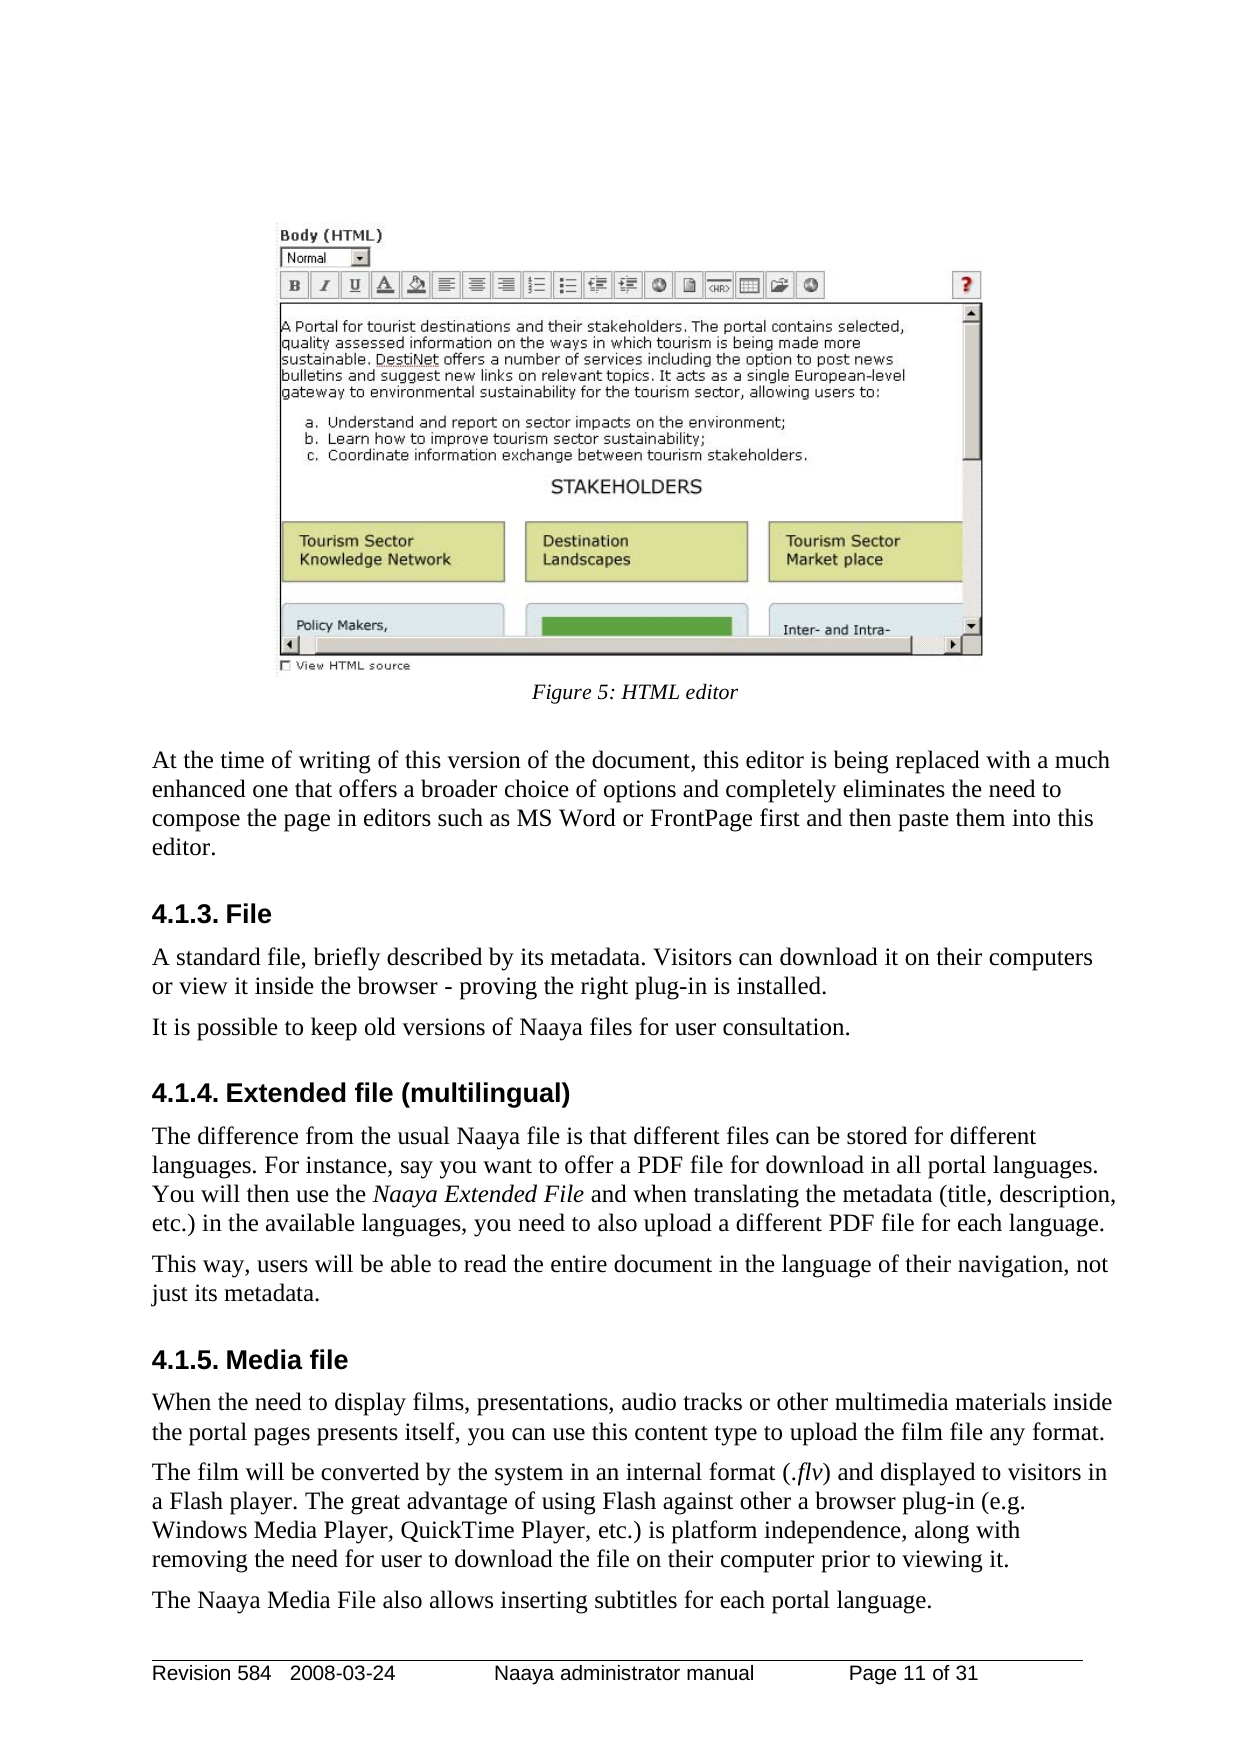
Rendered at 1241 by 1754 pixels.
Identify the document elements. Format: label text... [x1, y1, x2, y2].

text The Naaya Media File also allows inserting subtitles for each portal language. [152, 1585, 1120, 1614]
text It is possible to keep old versions of Naaya files for user consultation. [152, 1011, 1120, 1041]
text When the need to display films, presentations, audio tracks or other multimedia materials inside the portal pages presents itself, you can use this content type to upload the film file any format. [152, 1387, 1120, 1445]
text The film will be converted by the system in an internal format (.flv) and displayed to visitors in a Flash player. The great advantage of using Flash against other a browser plug-in (e.g. Windows Media Player, QuickTime Player, etc.) is platform independence, along with removing the need for user to download the file on their computer prior to viewing it. [152, 1457, 1120, 1573]
picture [273, 222, 1000, 679]
text At the time of writing of this version of the document, this editor is being replaced with a much enhanced one that offers a broader choice of options and completely eliminates the need to compose the page in editors such as MS Word or FrontPage first and then paste them into this editor. [152, 745, 1120, 861]
subtitle Media file [152, 1344, 1120, 1375]
text A standard file, briefly described by its metadata. Visitors can download it on their computers or view it inside the browser - proving the right plug-in is installed. [152, 942, 1120, 1000]
subtitle File [152, 898, 1120, 929]
subtitle Extended file (multilingual) [152, 1077, 1120, 1108]
text This way, users will be able to read the entire document in the language of their navigation, not just its metadata. [152, 1249, 1120, 1307]
text Figure 5: HTML editor [273, 679, 999, 704]
text The difference from the usual Naaya file is that different files can be stored for different languages. For instance, say you want to offer a PDF file for download in all portal languages. You will then use the Naaya Extended File and when translating the metadata (title, description, etc.) in the available languages, you need to also upload a different PDF file for each language. [152, 1121, 1120, 1237]
